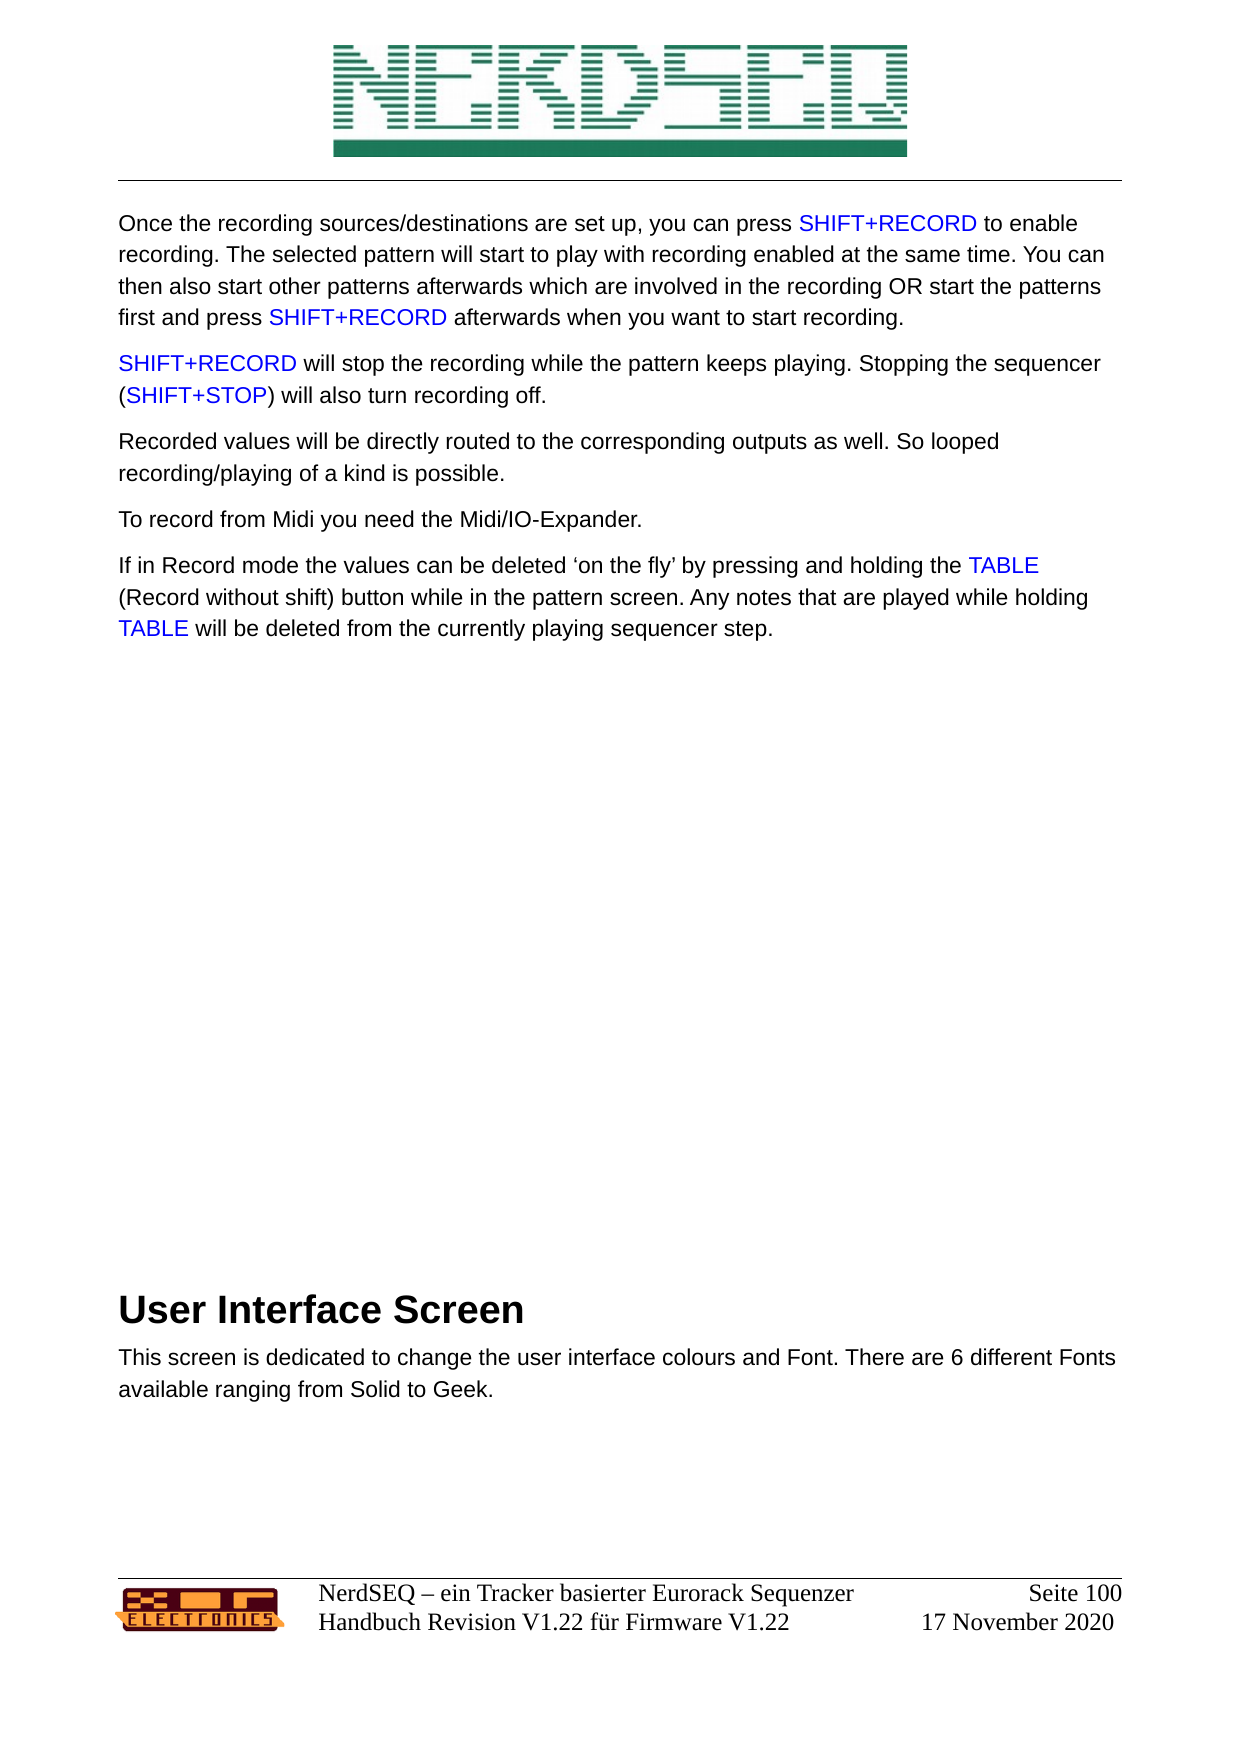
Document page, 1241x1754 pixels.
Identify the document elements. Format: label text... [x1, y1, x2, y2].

text If in Record mode the values can be deleted ‘on the fly’ by pressing and holding the TABLE (Record without shift) button while in the pattern screen. Any notes that are played while holding TABLE will be deleted from the currently playing sequencer step. [118, 552, 1122, 641]
text Once the recording sources/destinations are set up, you can press SHIFT+RECORD to enable recording. The selected pattern will start to play with recording enabled at the same time. You can then also start other patterns afterwards which are involved in the recording OR start the patterns first and press SHIFT+RECORD afterwards when you want to start recording. [118, 209, 1122, 331]
picture [333, 45, 908, 157]
text Recorded values will be directly routed to the corresponding outputs as well. So looped recording/playing of a kind is possible. [118, 428, 1122, 486]
text To record from Midi you need the Midi/IO-Expander. [118, 506, 1122, 532]
text This screen is dedicated to change the user interface colours and Font. There are 6 different Fonts available ranging from Solid to Geek. [118, 1344, 1122, 1402]
picture [115, 1584, 285, 1634]
text SHIFT+RECORD will stop the recording while the pattern keeps playing. Stopping the sequencer (SHIFT+STOP) will also turn recording off. [118, 350, 1122, 408]
subtitle User Interface Screen [118, 1286, 1122, 1332]
